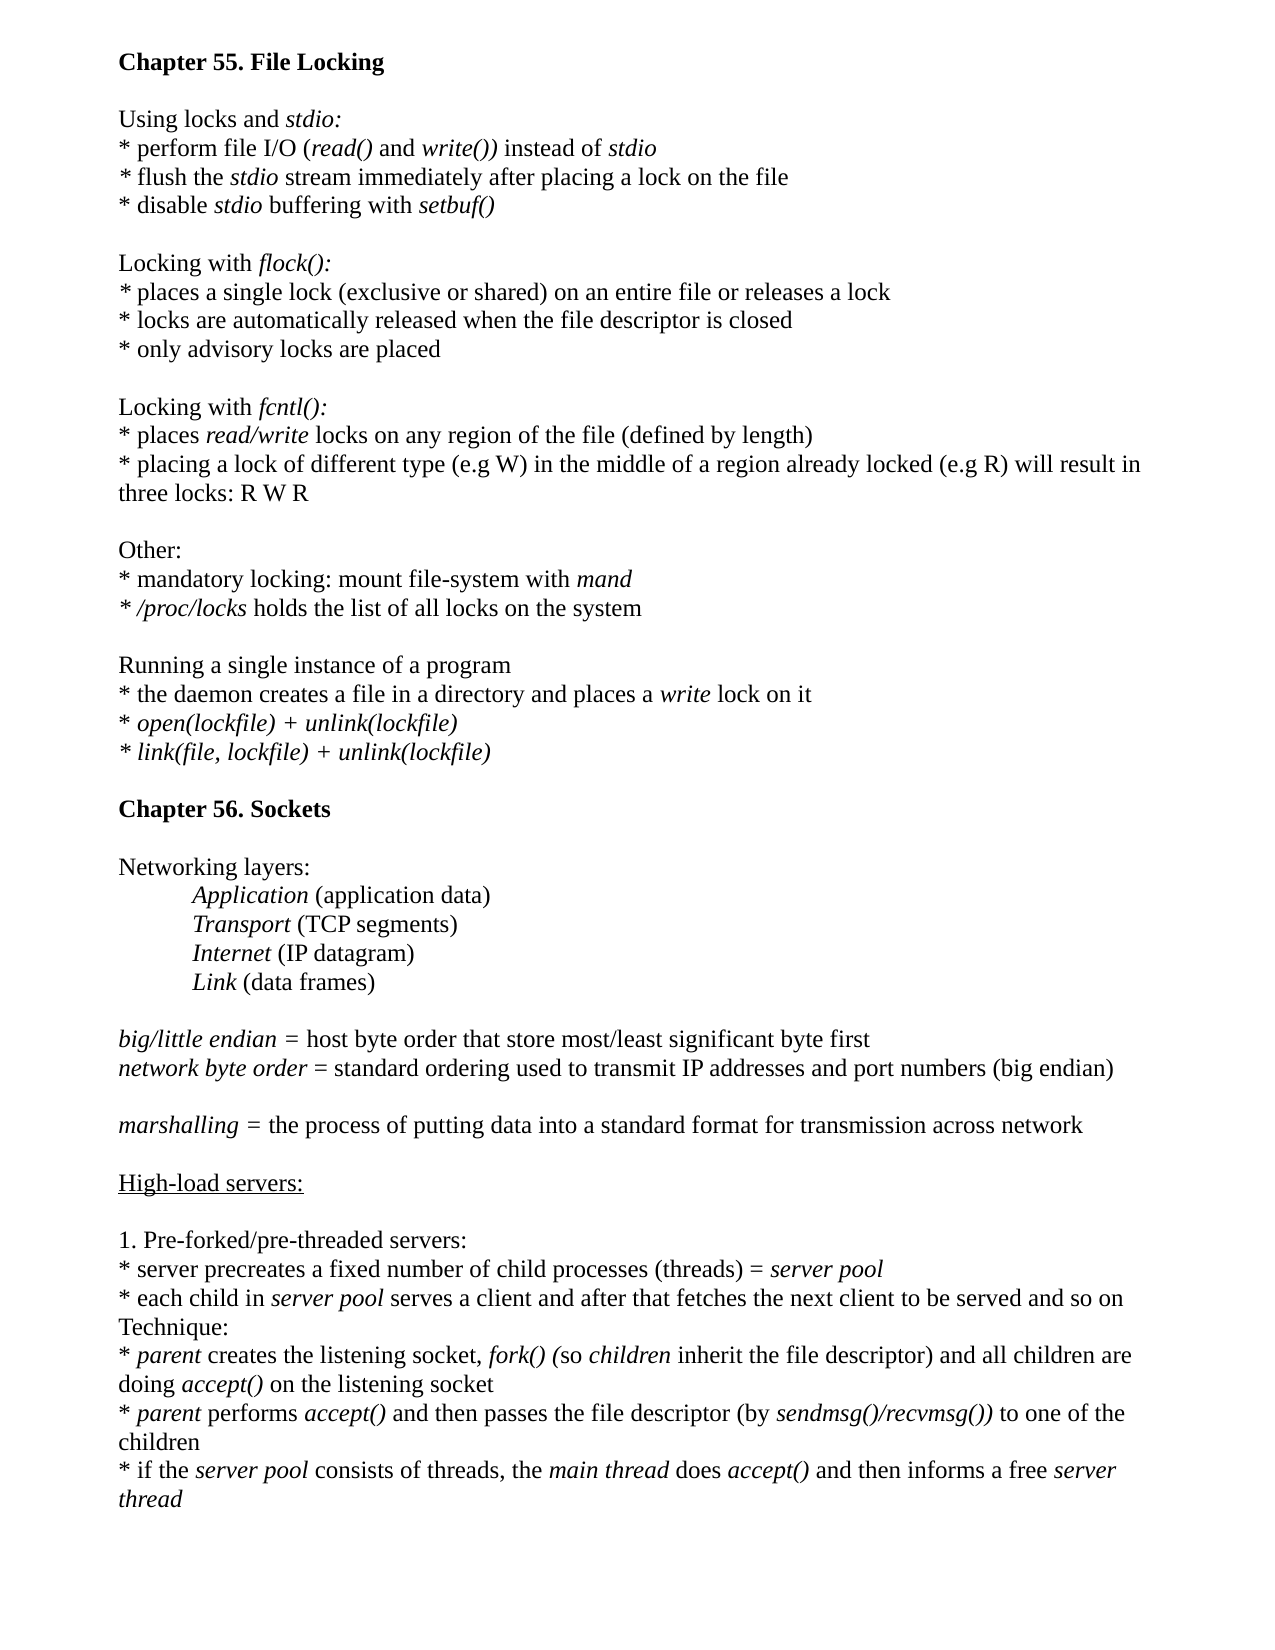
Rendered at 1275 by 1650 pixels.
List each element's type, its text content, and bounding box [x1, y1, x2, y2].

text 1. Pre-forked/pre-threaded servers: [118, 1226, 1157, 1254]
text marshalling = the process of putting data into a standard format for transmission across network [118, 1111, 1157, 1139]
text Chapter 56. Sockets [118, 794, 1157, 823]
text * flush the stdio stream immediately after placing a lock on the file [118, 162, 1157, 191]
text * server precreates a fixed number of child processes (threads) = server pool [118, 1254, 1157, 1283]
text Locking with flock(): [118, 248, 1157, 277]
text Chapter 55. File Locking [118, 47, 1157, 76]
text * placing a lock of different type (e.g W) in the middle of a region already locked (e.g R) will result in three locks: R W R [118, 449, 1157, 507]
text * each child in server pool serves a client and after that fetches the next client to be served and so on [118, 1283, 1157, 1312]
text * parent performs accept() and then passes the file descriptor (by sendmsg()/recvmsg()) to one of the children [118, 1398, 1157, 1456]
text * the daemon creates a file in a directory and places a write lock on it [118, 679, 1157, 708]
text Application (application data) [118, 881, 1157, 909]
text Link (data frames) [118, 967, 1157, 996]
text Transport (TCP segments) [118, 909, 1157, 938]
text Internet (IP datagram) [118, 938, 1157, 967]
text Technique: [118, 1312, 1157, 1341]
text High-load servers: [118, 1168, 1157, 1197]
text Running a single instance of a program [118, 651, 1157, 679]
text * places a single lock (exclusive or shared) on an entire file or releases a lock [118, 277, 1157, 306]
text Using locks and stdio: [118, 104, 1157, 133]
text Locking with fcntl(): [118, 392, 1157, 421]
text * open(lockfile) + unlink(lockfile) [118, 708, 1157, 737]
text * disable stdio buffering with setbuf() [118, 191, 1157, 219]
text * /proc/locks holds the list of all locks on the system [118, 593, 1157, 622]
text * perform file I/O (read() and write()) instead of stdio [118, 133, 1157, 162]
text * only advisory locks are placed [118, 334, 1157, 363]
text * parent creates the listening socket, fork() (so children inherit the file descriptor) and all children are doing accept() on the listening socket [118, 1341, 1157, 1398]
text Other: [118, 536, 1157, 564]
text * places read/write locks on any region of the file (defined by length) [118, 421, 1157, 449]
text big/little endian = host byte order that store most/least significant byte first [118, 1024, 1157, 1053]
text * mandatory locking: mount file-system with mand [118, 564, 1157, 593]
text * if the server pool consists of threads, the main thread does accept() and then informs a free server thread [118, 1456, 1157, 1513]
text network byte order = standard ordering used to transmit IP addresses and port numbers (big endian) [118, 1053, 1157, 1082]
text Networking layers: [118, 852, 1157, 881]
text * locks are automatically released when the file descriptor is closed [118, 306, 1157, 334]
text * link(file, lockfile) + unlink(lockfile) [118, 737, 1157, 766]
